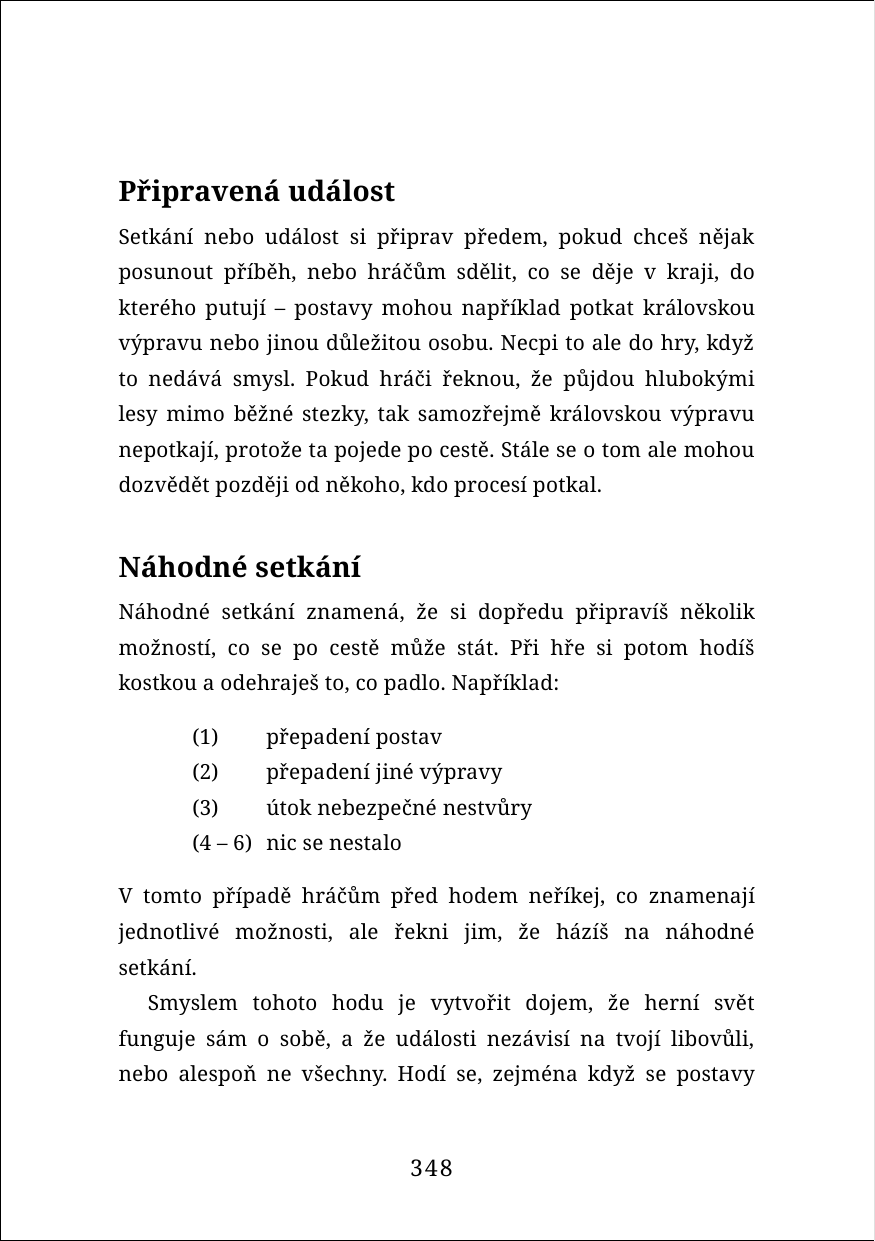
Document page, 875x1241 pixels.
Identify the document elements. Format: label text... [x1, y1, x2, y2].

text (1) přepadení postav (2) přepadení jiné výpravy (3) útok nebezpečné nestvůry (4 – 6) nic se nestalo [192, 722, 756, 857]
text V tomto případě hráčům před hodem neříkej, co znamenají jednotlivé možnosti, ale řekni jim, že házíš na náhodné setkání. Smyslem tohoto hodu je vytvořit dojem, že herní svět funguje sám o sobě, a že události nezávisí na tvojí libovůli, nebo alespoň ne všechny. Hodí se, zejména když se postavy [118, 882, 756, 1088]
text Setkání nebo událost si připrav předem, pokud chceš nějak posunout příběh, nebo hráčům sdělit, co se děje v kraji, do kterého putují – postavy mohou například potkat královskou výpravu nebo jinou důležitou osobu. Necpi to ale do hry, když to nedává smysl. Pokud hráči řeknou, že půjdou hlubokými lesy mimo běžné stezky, tak samozřejmě královskou výpravu nepotkají, protože ta pojede po cestě. Stále se o tom ale mohou dozvědět později od někoho, kdo procesí potkal. [118, 222, 756, 499]
text Náhodné setkání znamená, že si dopředu připravíš několik možností, co se po cestě může stát. Při hře si potom hodíš kostkou a odehraješ to, co padlo. Například: [118, 597, 756, 697]
subtitle Náhodné setkání [118, 547, 756, 586]
subtitle Připravená událost [118, 172, 756, 210]
